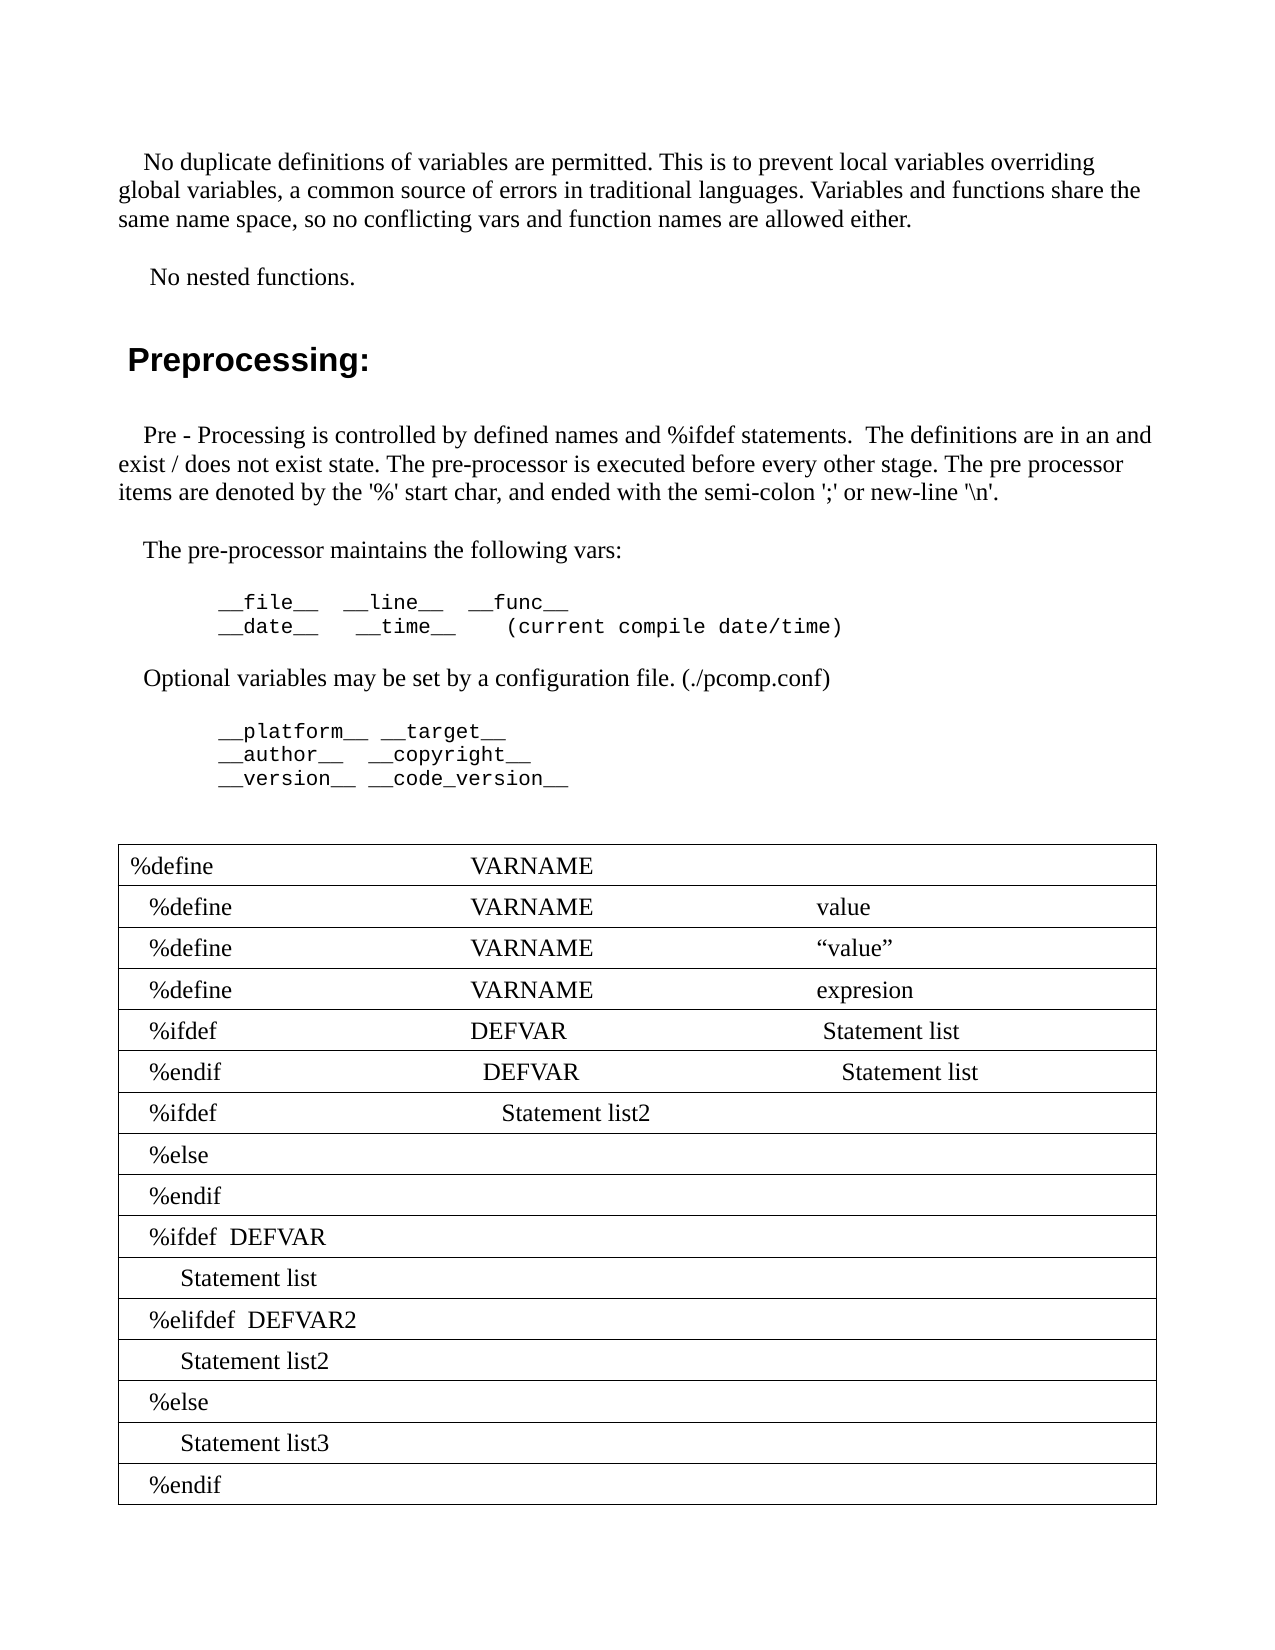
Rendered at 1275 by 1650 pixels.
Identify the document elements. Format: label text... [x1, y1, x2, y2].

table_cell [811, 1423, 1156, 1463]
table_cell %define [119, 969, 464, 1009]
table_cell [464, 1381, 811, 1422]
table_cell VARNAME [464, 886, 811, 927]
table_cell Statement list2 [119, 1340, 464, 1380]
table_cell [811, 1134, 1156, 1174]
table_cell [464, 1464, 811, 1504]
text No nested functions. [118, 262, 1157, 291]
text __file__ __line__ __func__ [118, 592, 1157, 616]
table_header [811, 845, 1156, 885]
text No duplicate definitions of variables are permitted. This is to prevent local variables overriding global variables, a common source of errors in traditional languages. Variables and functions share the same name space, so no conflicting vars and function names are allowed either. [118, 147, 1157, 233]
text __version__ __code_version__ [118, 768, 1157, 792]
subtitle Preprocessing: [118, 340, 1157, 379]
table_cell [811, 1340, 1156, 1380]
text __platform__ __target__ [118, 721, 1157, 744]
table_cell %ifdef DEFVAR [119, 1216, 464, 1257]
text Pre - Processing is controlled by defined names and %ifdef statements. The definitions are in an and exist / does not exist state. The pre-processor is executed before every other stage. The pre processor items are denoted by the '%' start char, and ended with the semi-colon ';' or new-line '\n'. [118, 420, 1157, 506]
table_cell %ifdef [119, 1010, 464, 1050]
text __date__ __time__ (current compile date/time) [118, 616, 1157, 640]
text __author__ __copyright__ [118, 744, 1157, 768]
table_header VARNAME [464, 845, 811, 885]
table_cell Statement list3 [119, 1423, 464, 1463]
text Optional variables may be set by a configuration file. (./pcomp.conf) [118, 663, 1157, 692]
table_cell [811, 1093, 1156, 1133]
table_cell [464, 1134, 811, 1174]
table_cell value [811, 886, 1156, 927]
table_header %define [119, 845, 464, 885]
table_cell [811, 1175, 1156, 1215]
table_cell [464, 1258, 811, 1298]
table_cell “value” [811, 928, 1156, 968]
table_cell %endif [119, 1175, 464, 1215]
table_cell Statement list [811, 1051, 1156, 1092]
table_cell DEFVAR [464, 1051, 811, 1092]
table_cell %else [119, 1134, 464, 1174]
table_cell [464, 1216, 811, 1257]
table_cell expresion [811, 969, 1156, 1009]
table_cell Statement list [811, 1010, 1156, 1050]
table_cell %else [119, 1381, 464, 1422]
table_cell %define [119, 928, 464, 968]
table_cell VARNAME [464, 928, 811, 968]
table_cell %elifdef DEFVAR2 [119, 1299, 464, 1339]
table_cell [811, 1464, 1156, 1504]
table_cell [811, 1258, 1156, 1298]
table_cell VARNAME [464, 969, 811, 1009]
table_cell [811, 1299, 1156, 1339]
table_cell Statement list2 [464, 1093, 811, 1133]
table_cell %ifdef [119, 1093, 464, 1133]
table_cell [464, 1175, 811, 1215]
table_cell %define [119, 886, 464, 927]
text The pre-processor maintains the following vars: [118, 535, 1157, 564]
table_cell %endif [119, 1464, 464, 1504]
table_cell Statement list [119, 1258, 464, 1298]
table_cell [464, 1423, 811, 1463]
table_cell DEFVAR [464, 1010, 811, 1050]
table_cell [464, 1340, 811, 1380]
table_cell [811, 1216, 1156, 1257]
table_cell %endif [119, 1051, 464, 1092]
table_cell [464, 1299, 811, 1339]
table_cell [811, 1381, 1156, 1422]
